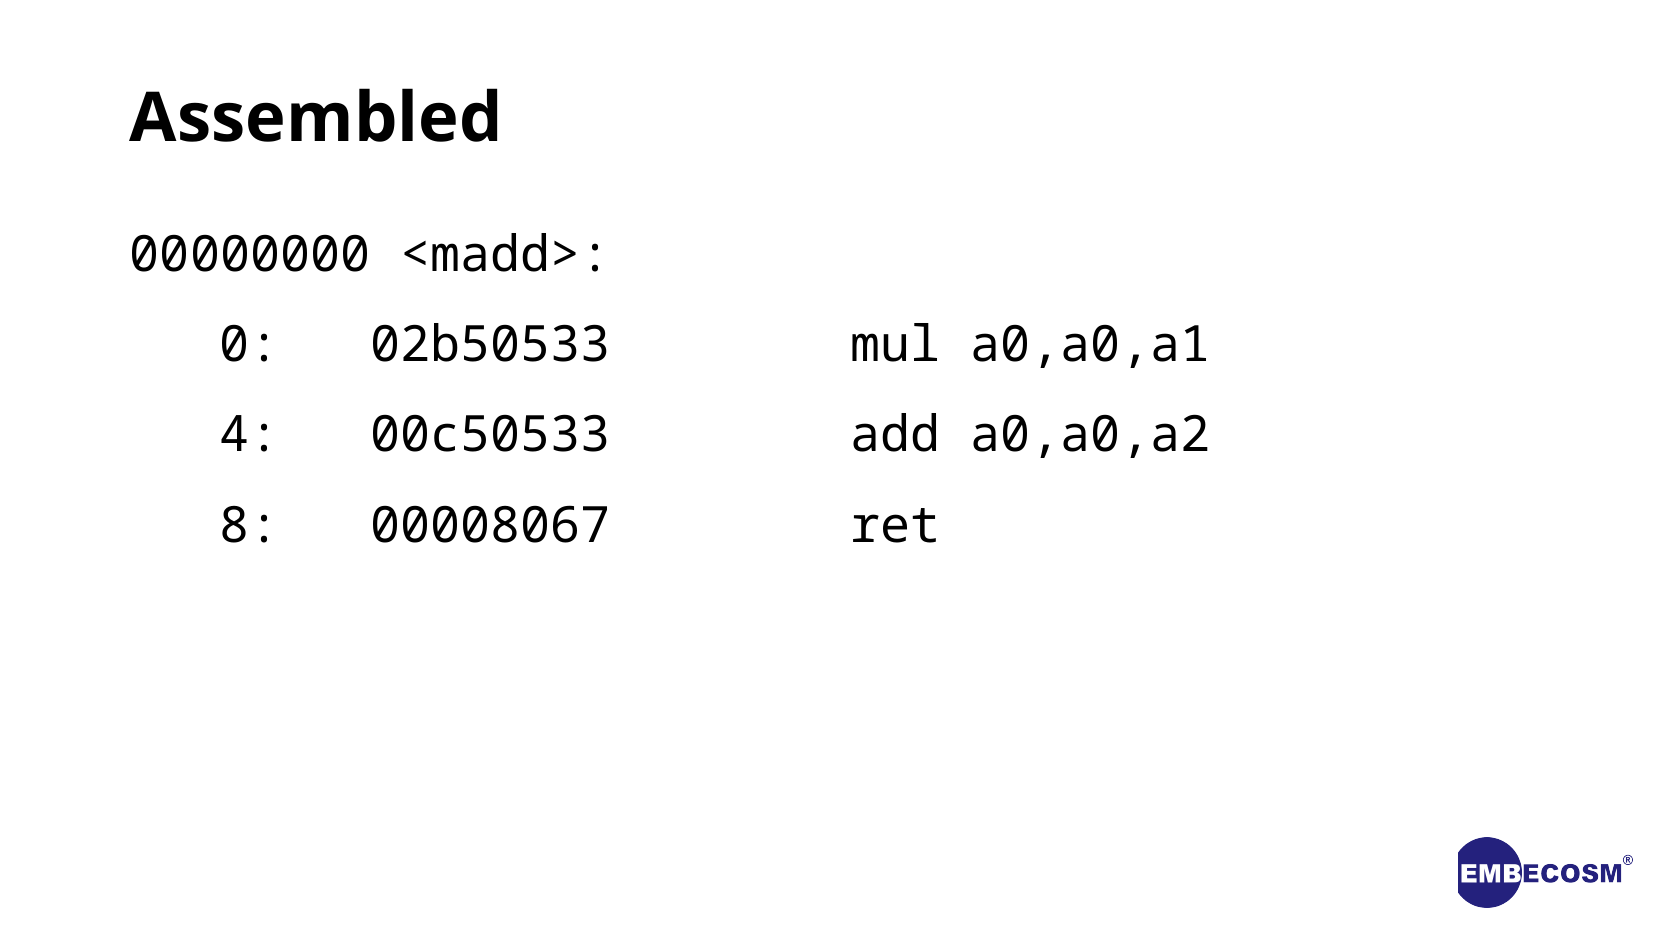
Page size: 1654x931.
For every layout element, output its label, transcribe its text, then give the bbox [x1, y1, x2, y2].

list 00000000 <madd>: 0: 02b50533 mul a0,a0,a1 4: 00c50533 add a0,a0,a2 8: 00008067 ret [129, 217, 1571, 758]
picture [1458, 837, 1633, 908]
title Assembled [129, 37, 1571, 193]
